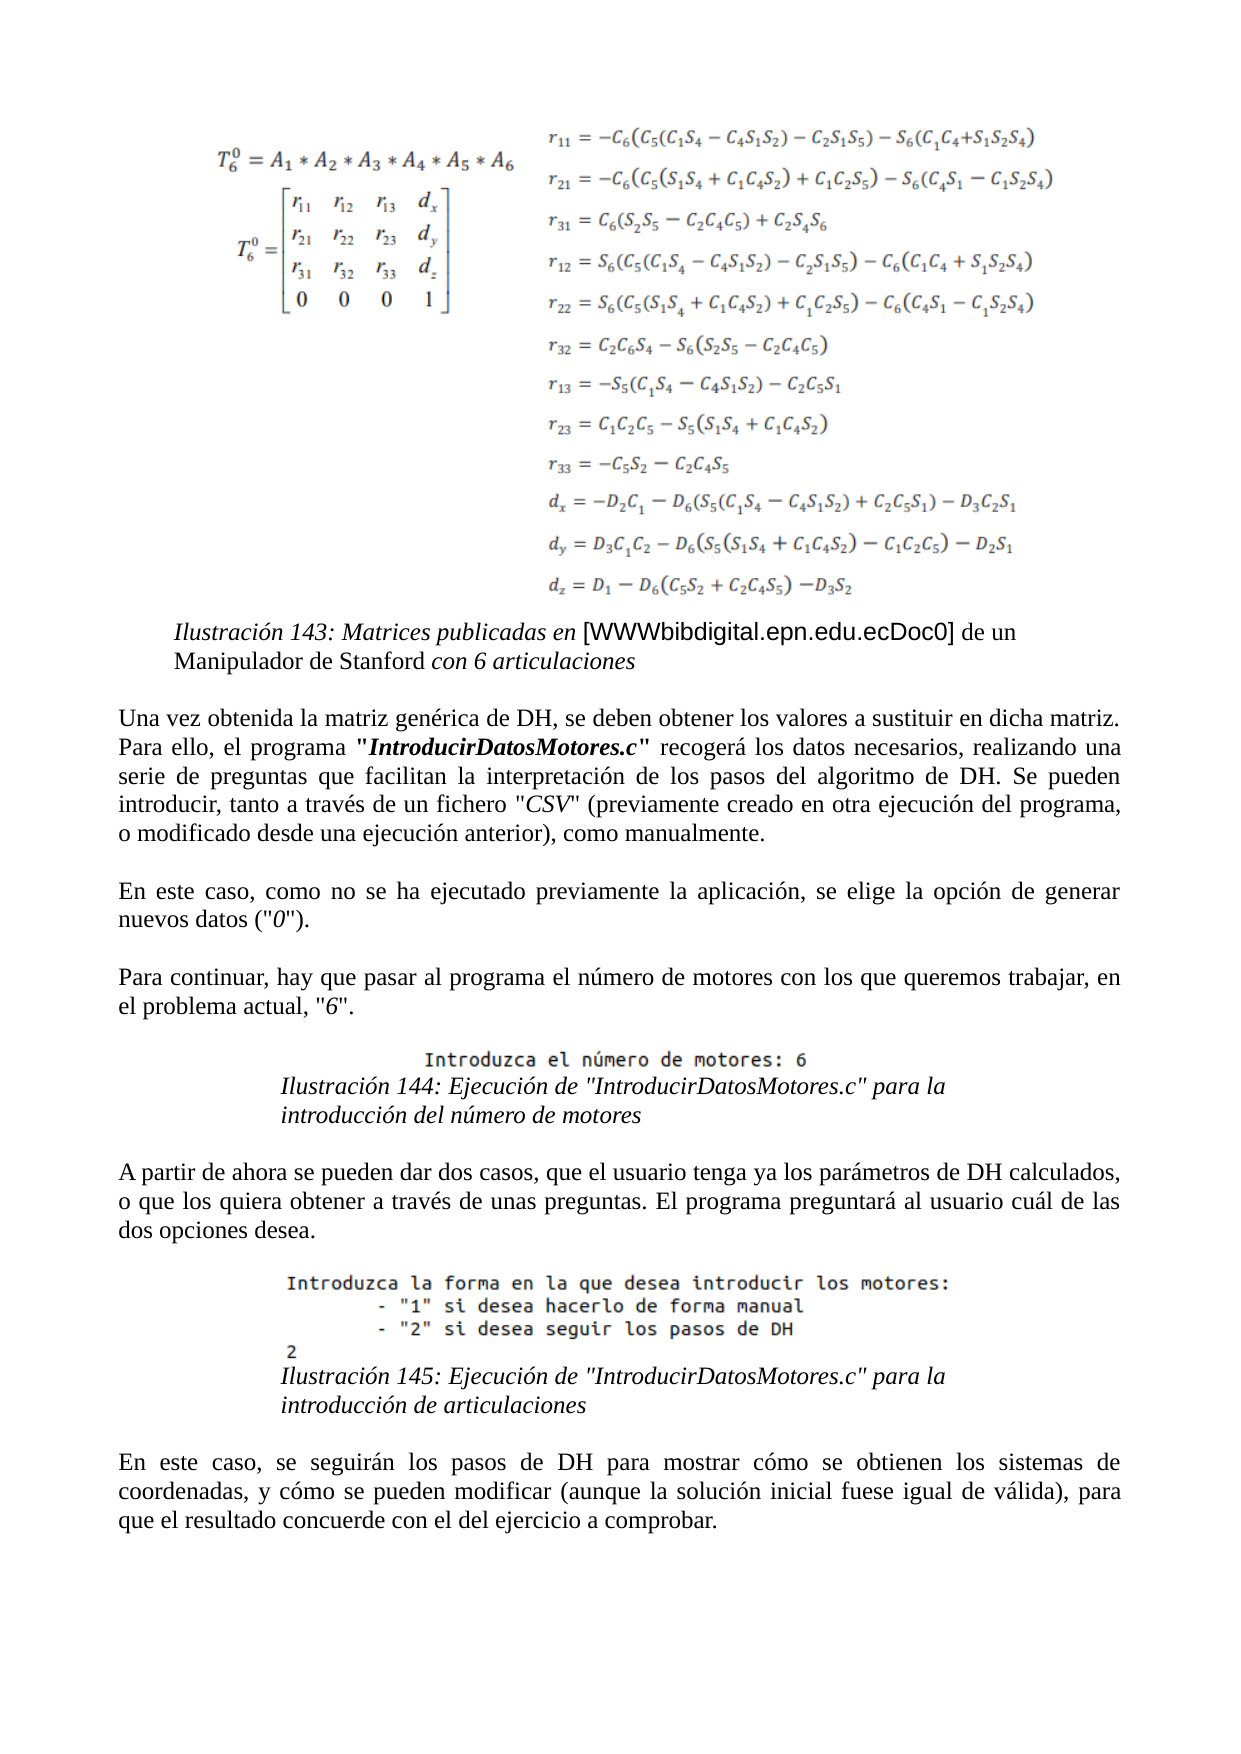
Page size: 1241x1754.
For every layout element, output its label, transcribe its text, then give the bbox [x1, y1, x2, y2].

text Para continuar, hay que pasar al programa el número de motores con los que queremos trabajar, en el problema actual, "6". [118, 962, 1122, 1019]
text En este caso, se seguirán los pasos de DH para mostrar cómo se obtienen los sistemas de coordenadas, y cómo se pueden modificar (aunque la solución inicial fuese igual de válida), para que el resultado concuerde con el del ejercicio a comprobar. [118, 1447, 1122, 1534]
text En este caso, como no se ha ejecutado previamente la aplicación, se elige la opción de generar nuevos datos ("0"). [118, 876, 1122, 933]
text Una vez obtenida la matriz genérica de DH, se deben obtener los valores a sustituir en dicha matriz. Para ello, el programa "IntroducirDatosMotores.c" recogerá los datos necesarios, realizando una serie de preguntas que facilitan la interpretación de los pasos del algoritmo de DH. Se pueden introducir, tanto a través de un fichero "CSV" (previamente creado en otra ejecución del programa, o modificado desde una ejecución anterior), como manualmente. [118, 703, 1122, 847]
text Ilustración 144: Ejecución de "IntroducirDatosMotores.c" para la introducción del número de motores [280, 1061, 960, 1129]
text Ilustración 143: Matrices publicadas en [WWWbibdigital.epn.edu.ecDoc0] de un Manipulador de Stanford con 6 articulaciones [174, 131, 1067, 674]
text Ilustración 145: Ejecución de "IntroducirDatosMotores.c" para la introducción de articulaciones [280, 1285, 960, 1419]
text A partir de ahora se pueden dar dos casos, que el usuario tenga ya los parámetros de DH calculados, o que los quiera obtener a través de unas preguntas. El programa preguntará al usuario cuál de las dos opciones desea. [118, 1157, 1122, 1244]
